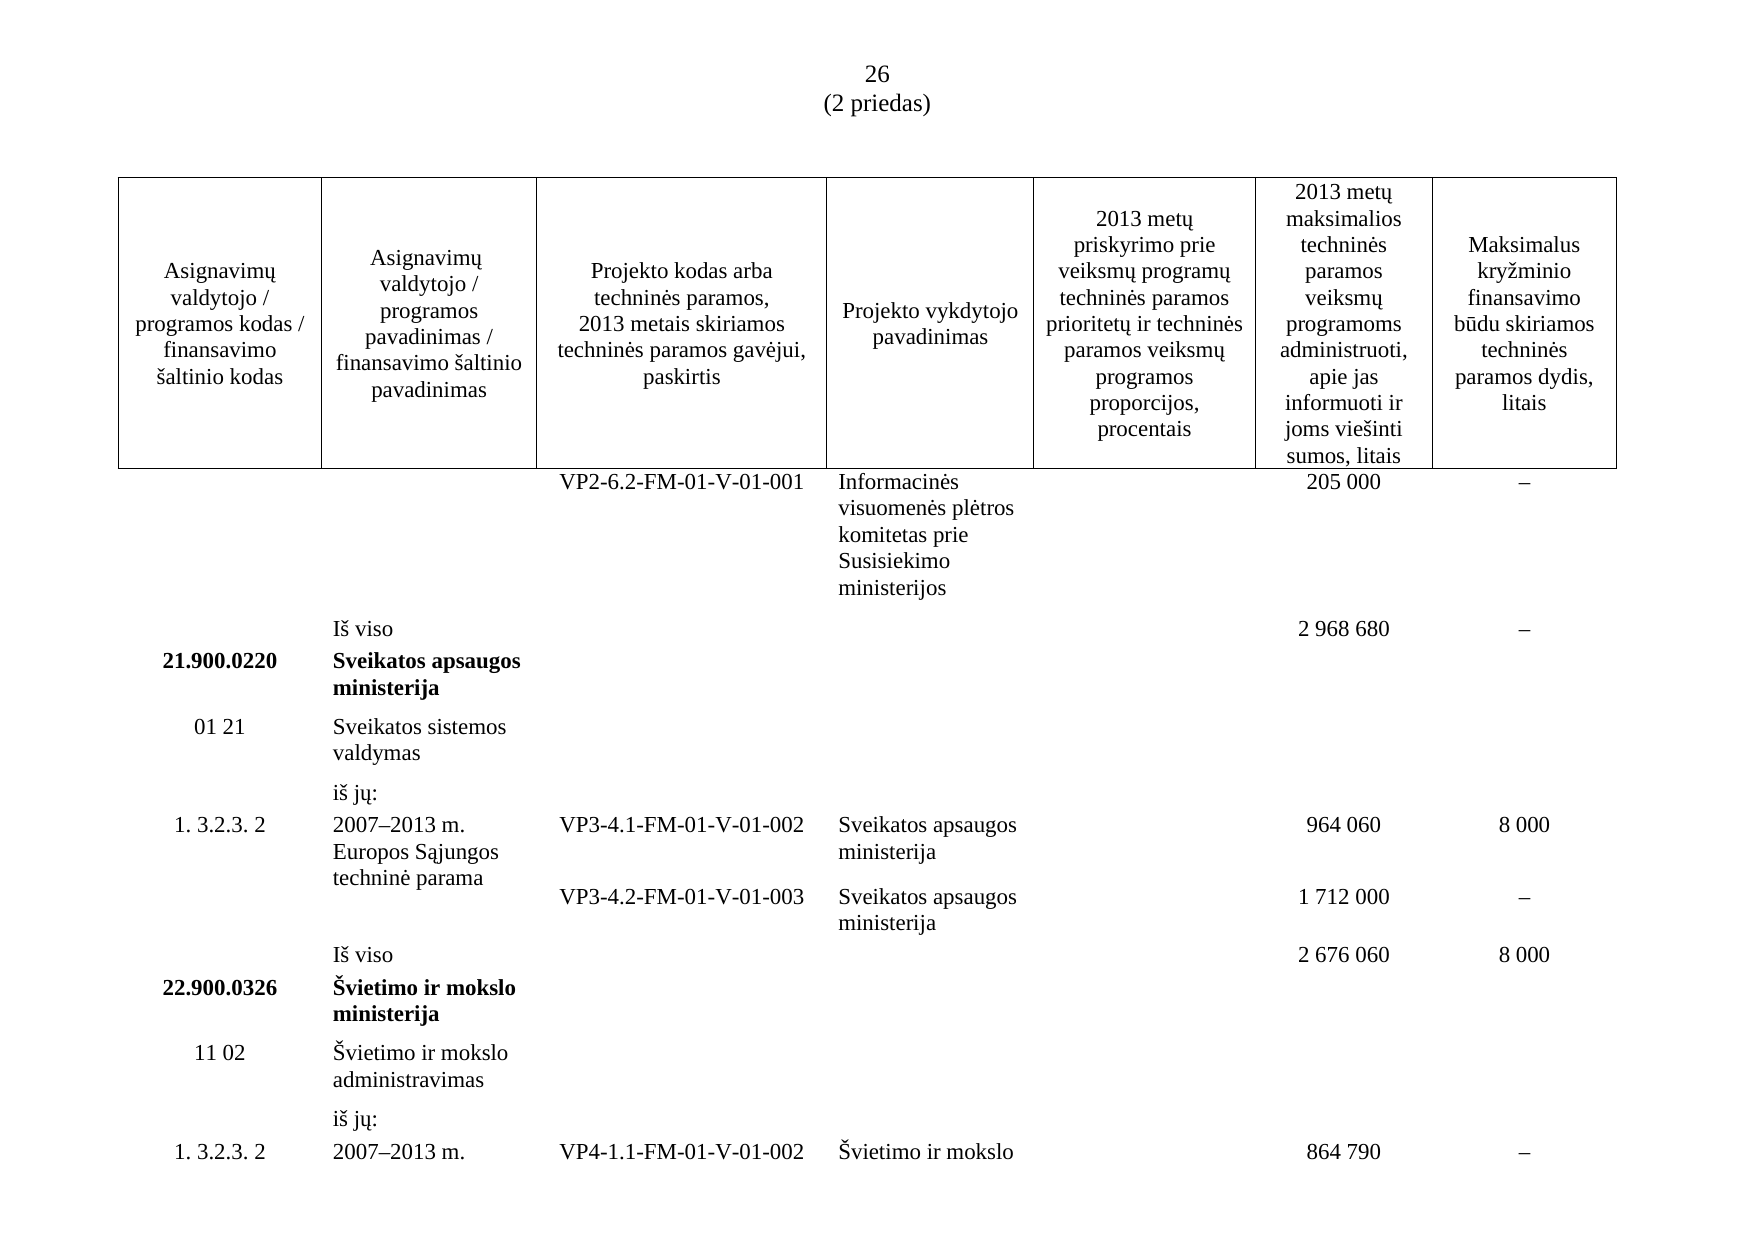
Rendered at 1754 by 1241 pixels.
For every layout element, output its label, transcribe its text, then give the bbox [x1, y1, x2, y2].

table_cell [1432, 713, 1616, 779]
table_cell [1432, 974, 1616, 1039]
table_cell [536, 779, 827, 812]
table_cell [1432, 779, 1616, 812]
table_header 2013 metų priskyrimo prie veiksmų programų techninės paramos prioritetų ir techninės paramos veiksmų programos proporcijos, procentais [1034, 178, 1255, 468]
table_cell Švietimo ir mokslo [827, 1138, 1034, 1181]
table_cell VP4-1.1-FM-01-V-01-002 [536, 1138, 827, 1181]
table_cell iš jų: [321, 779, 536, 812]
table_cell 21.900.0220 [118, 648, 321, 713]
table_cell Švietimo ir mokslo ministerija [321, 974, 536, 1039]
table_cell Sveikatos sistemos valdymas [321, 713, 536, 779]
table_cell [827, 974, 1034, 1039]
table_cell – [1432, 615, 1616, 647]
table_cell [1034, 1138, 1255, 1181]
table_cell VP3-4.1-FM-01-V-01-002 [536, 812, 827, 883]
table_cell 1 712 000 [1255, 883, 1432, 941]
table_cell Sveikatos apsaugos ministerija [321, 648, 536, 713]
table_cell [827, 941, 1034, 974]
table_cell 2 968 680 [1255, 615, 1432, 647]
table_cell [1034, 469, 1255, 615]
table_cell Iš viso [321, 615, 536, 647]
table_cell [1034, 941, 1255, 974]
table_cell [1034, 883, 1255, 941]
table_cell [118, 1105, 321, 1138]
table_cell [536, 648, 827, 713]
table_cell [1034, 779, 1255, 812]
table_header Projekto vykdytojo pavadinimas [827, 178, 1033, 468]
table_cell 2007–2013 m. Europos Sąjungos techninė parama [321, 812, 536, 941]
table_cell [1432, 1039, 1616, 1105]
table_cell 2 676 060 [1255, 941, 1432, 974]
table_cell [536, 941, 827, 974]
table_cell 8 000 [1432, 812, 1616, 883]
table_cell [118, 615, 321, 647]
table_cell [1034, 615, 1255, 647]
table_cell [118, 941, 321, 974]
table_cell [1255, 648, 1432, 713]
table_cell [827, 713, 1034, 779]
table_cell 1. 3.2.3. 2 [118, 1138, 321, 1181]
table_cell [1034, 713, 1255, 779]
table_cell – [1432, 1138, 1616, 1181]
table_cell [827, 1039, 1034, 1105]
table_cell [118, 469, 321, 615]
table_header 2013 metų maksimalios techninės paramos veiksmų programoms administruoti, apie jas informuoti ir joms viešinti sumos, litais [1256, 178, 1432, 468]
table_cell [827, 779, 1034, 812]
table_cell Informacinės visuomenės plėtros komitetas prie Susisiekimo ministerijos [827, 469, 1034, 615]
table_cell [1034, 1105, 1255, 1138]
table_cell VP3-4.2-FM-01-V-01-003 [536, 883, 827, 941]
table_cell [536, 615, 827, 647]
table_header Asignavimų valdytojo / programos kodas / finansavimo šaltinio kodas [119, 178, 321, 468]
table_header Asignavimų valdytojo / programos pavadinimas / finansavimo šaltinio pavadinimas [322, 178, 536, 468]
table_cell 11 02 [118, 1039, 321, 1105]
table_header Projekto kodas arba techninės paramos, 2013 metais skiriamos techninės paramos gavėjui, paskirtis [537, 178, 826, 468]
table_cell 205 000 [1255, 469, 1432, 615]
table_cell Švietimo ir mokslo administravimas [321, 1039, 536, 1105]
table_cell [536, 1039, 827, 1105]
table_cell [1034, 1039, 1255, 1105]
table_cell [1255, 974, 1432, 1039]
table_header Maksimalus kryžminio finansavimo būdu skiriamos techninės paramos dydis, litais [1433, 178, 1616, 468]
table_cell [1432, 1105, 1616, 1138]
table_cell Sveikatos apsaugos ministerija [827, 812, 1034, 883]
table_cell 01 21 [118, 713, 321, 779]
table_cell – [1432, 469, 1616, 615]
table_cell iš jų: [321, 1105, 536, 1138]
table_cell [1432, 648, 1616, 713]
table_cell [536, 974, 827, 1039]
table_cell [1034, 812, 1255, 883]
table_cell [827, 648, 1034, 713]
table_cell [1034, 648, 1255, 713]
table_cell – [1432, 883, 1616, 941]
table_cell 8 000 [1432, 941, 1616, 974]
table_cell 1. 3.2.3. 2 [118, 812, 321, 941]
table_cell [1255, 1039, 1432, 1105]
table_cell 864 790 [1255, 1138, 1432, 1181]
table_cell [827, 1105, 1034, 1138]
table_cell [827, 615, 1034, 647]
table_cell [1034, 974, 1255, 1039]
table_cell 964 060 [1255, 812, 1432, 883]
table_cell VP2-6.2-FM-01-V-01-001 [536, 469, 827, 615]
table_cell [1255, 1105, 1432, 1138]
table_cell Iš viso [321, 941, 536, 974]
table_cell [118, 779, 321, 812]
table_cell 22.900.0326 [118, 974, 321, 1039]
table_cell [321, 469, 536, 615]
table_cell [536, 1105, 827, 1138]
table_cell [1255, 713, 1432, 779]
table_cell [1255, 779, 1432, 812]
table_cell Sveikatos apsaugos ministerija [827, 883, 1034, 941]
table_cell 2007–2013 m. [321, 1138, 536, 1181]
table_cell [536, 713, 827, 779]
